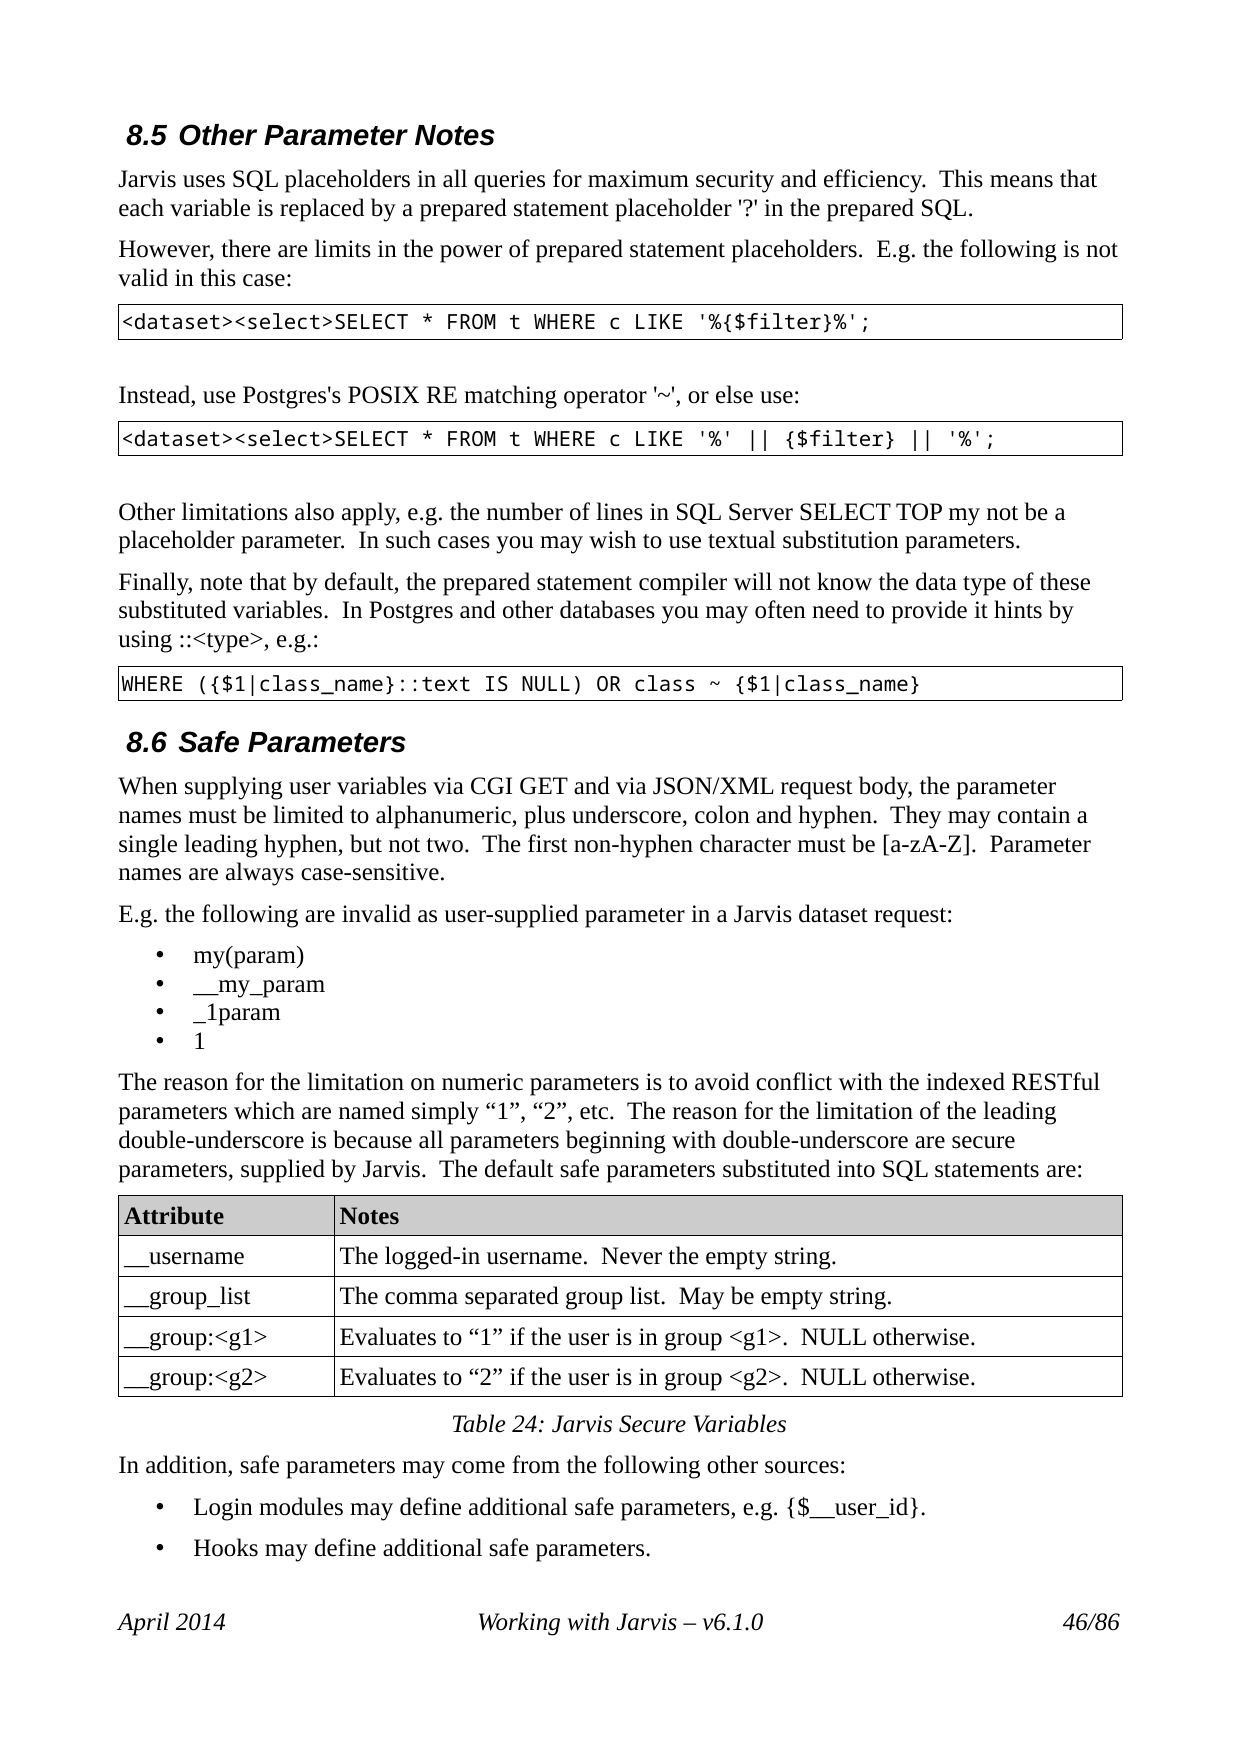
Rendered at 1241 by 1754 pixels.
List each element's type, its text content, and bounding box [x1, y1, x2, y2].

text Jarvis uses SQL placeholders in all queries for maximum security and efficiency. This means that each variable is replaced by a prepared statement placeholder '?' in the prepared SQL. [118, 164, 1122, 222]
list Hooks may define additional safe parameters. [156, 1533, 1122, 1562]
table_cell __group:<g1> [119, 1317, 334, 1356]
list __my_param [156, 969, 1122, 997]
subtitle Safe Parameters [118, 725, 1122, 759]
list my(param) [156, 940, 1122, 969]
text WHERE ({$1|class_name}::text IS NULL) OR class ~ {$1|class_name} [119, 667, 1122, 700]
list 1 [156, 1026, 1122, 1055]
text <dataset><select>SELECT * FROM t WHERE c LIKE '%{$filter}%'; [119, 305, 1122, 339]
table_cell __username [119, 1236, 334, 1276]
table_cell The logged-in username. Never the empty string. [335, 1236, 1122, 1276]
table_cell __group_list [119, 1277, 334, 1316]
table_header Attribute [119, 1196, 334, 1235]
text Table 24: Jarvis Secure Variables [118, 1409, 1122, 1438]
text Finally, note that by default, the prepared statement compiler will not know the data type of these substituted variables. In Postgres and other databases you may often need to provide it hints by using ::<type>, e.g.: [118, 567, 1122, 653]
table_cell __group:<g2> [119, 1357, 334, 1396]
table_cell Evaluates to “1” if the user is in group <g1>. NULL otherwise. [335, 1317, 1122, 1356]
text Instead, use Postgres's POSIX RE matching operator '~', or else use: [118, 380, 1122, 409]
text Other limitations also apply, e.g. the number of lines in SQL Server SELECT TOP my not be a placeholder parameter. In such cases you may wish to use textual substitution parameters. [118, 497, 1122, 554]
subtitle Other Parameter Notes [118, 118, 1122, 152]
text However, there are limits in the power of prepared statement placeholders. E.g. the following is not valid in this case: [118, 234, 1122, 292]
text <dataset><select>SELECT * FROM t WHERE c LIKE '%' || {$filter} || '%'; [119, 422, 1122, 455]
text E.g. the following are invalid as user-supplied parameter in a Jarvis dataset request: [118, 899, 1122, 927]
table_cell The comma separated group list. May be empty string. [335, 1277, 1122, 1316]
text The reason for the limitation on numeric parameters is to avoid conflict with the indexed RESTful parameters which are named simply “1”, “2”, etc. The reason for the limitation of the leading double-underscore is because all parameters beginning with double-underscore are secure parameters, supplied by Jarvis. The default safe parameters substituted into SQL statements are: [118, 1067, 1122, 1182]
text In addition, safe parameters may come from the following other sources: [118, 1450, 1122, 1479]
table_header Notes [335, 1196, 1122, 1235]
text When supplying user variables via CGI GET and via JSON/XML request body, the parameter names must be limited to alphanumeric, plus underscore, colon and hyphen. They may contain a single leading hyphen, but not two. The first non-hyphen character must be [a-zA-Z]. Parameter names are always case-sensitive. [118, 771, 1122, 886]
list Login modules may define additional safe parameters, e.g. {$__user_id}. [156, 1492, 1122, 1520]
table_cell Evaluates to “2” if the user is in group <g2>. NULL otherwise. [335, 1357, 1122, 1396]
list _1param [156, 997, 1122, 1026]
